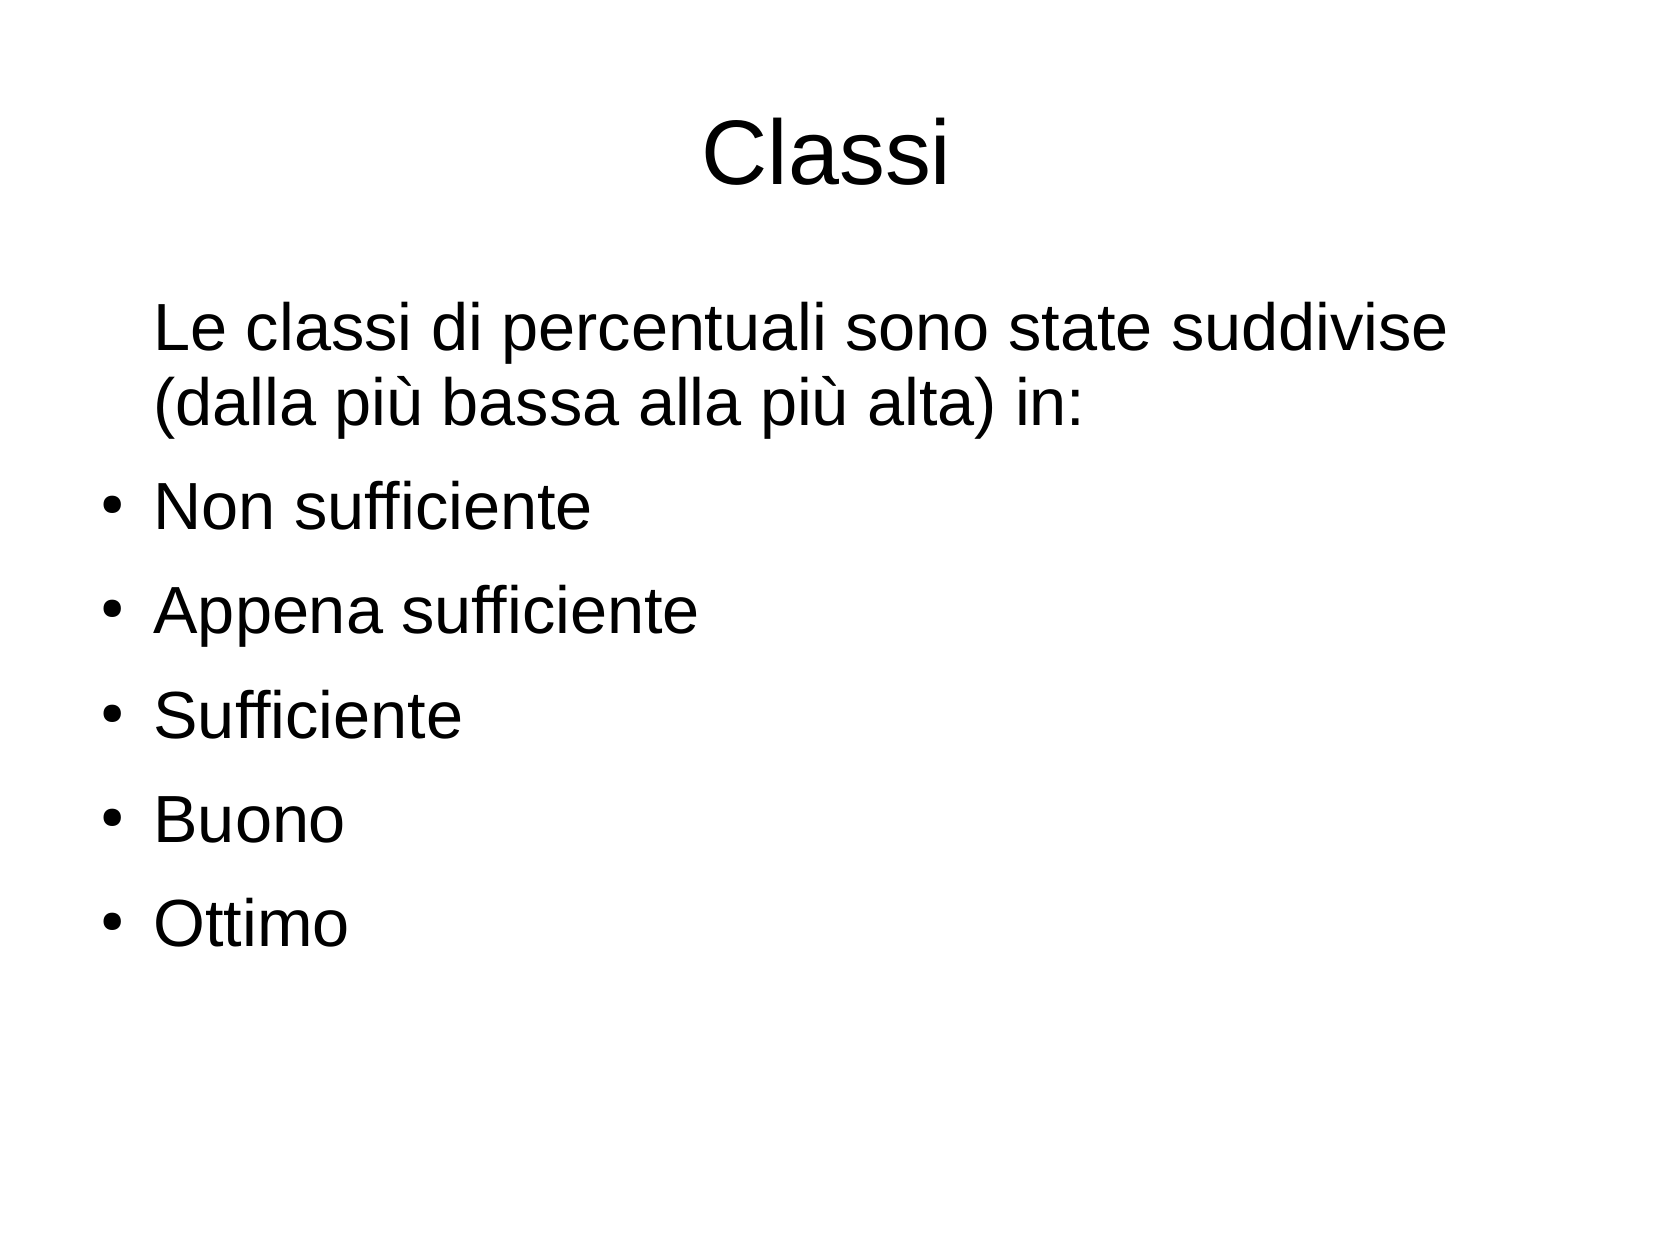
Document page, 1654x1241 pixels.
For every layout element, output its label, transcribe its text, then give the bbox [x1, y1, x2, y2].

title Classi [82, 49, 1571, 257]
list Le classi di percentuali sono state suddivise (dalla più bassa alla più alta) in: Non sufficiente Appena sufficiente Sufficiente Buono Ottimo [82, 290, 1571, 1010]
